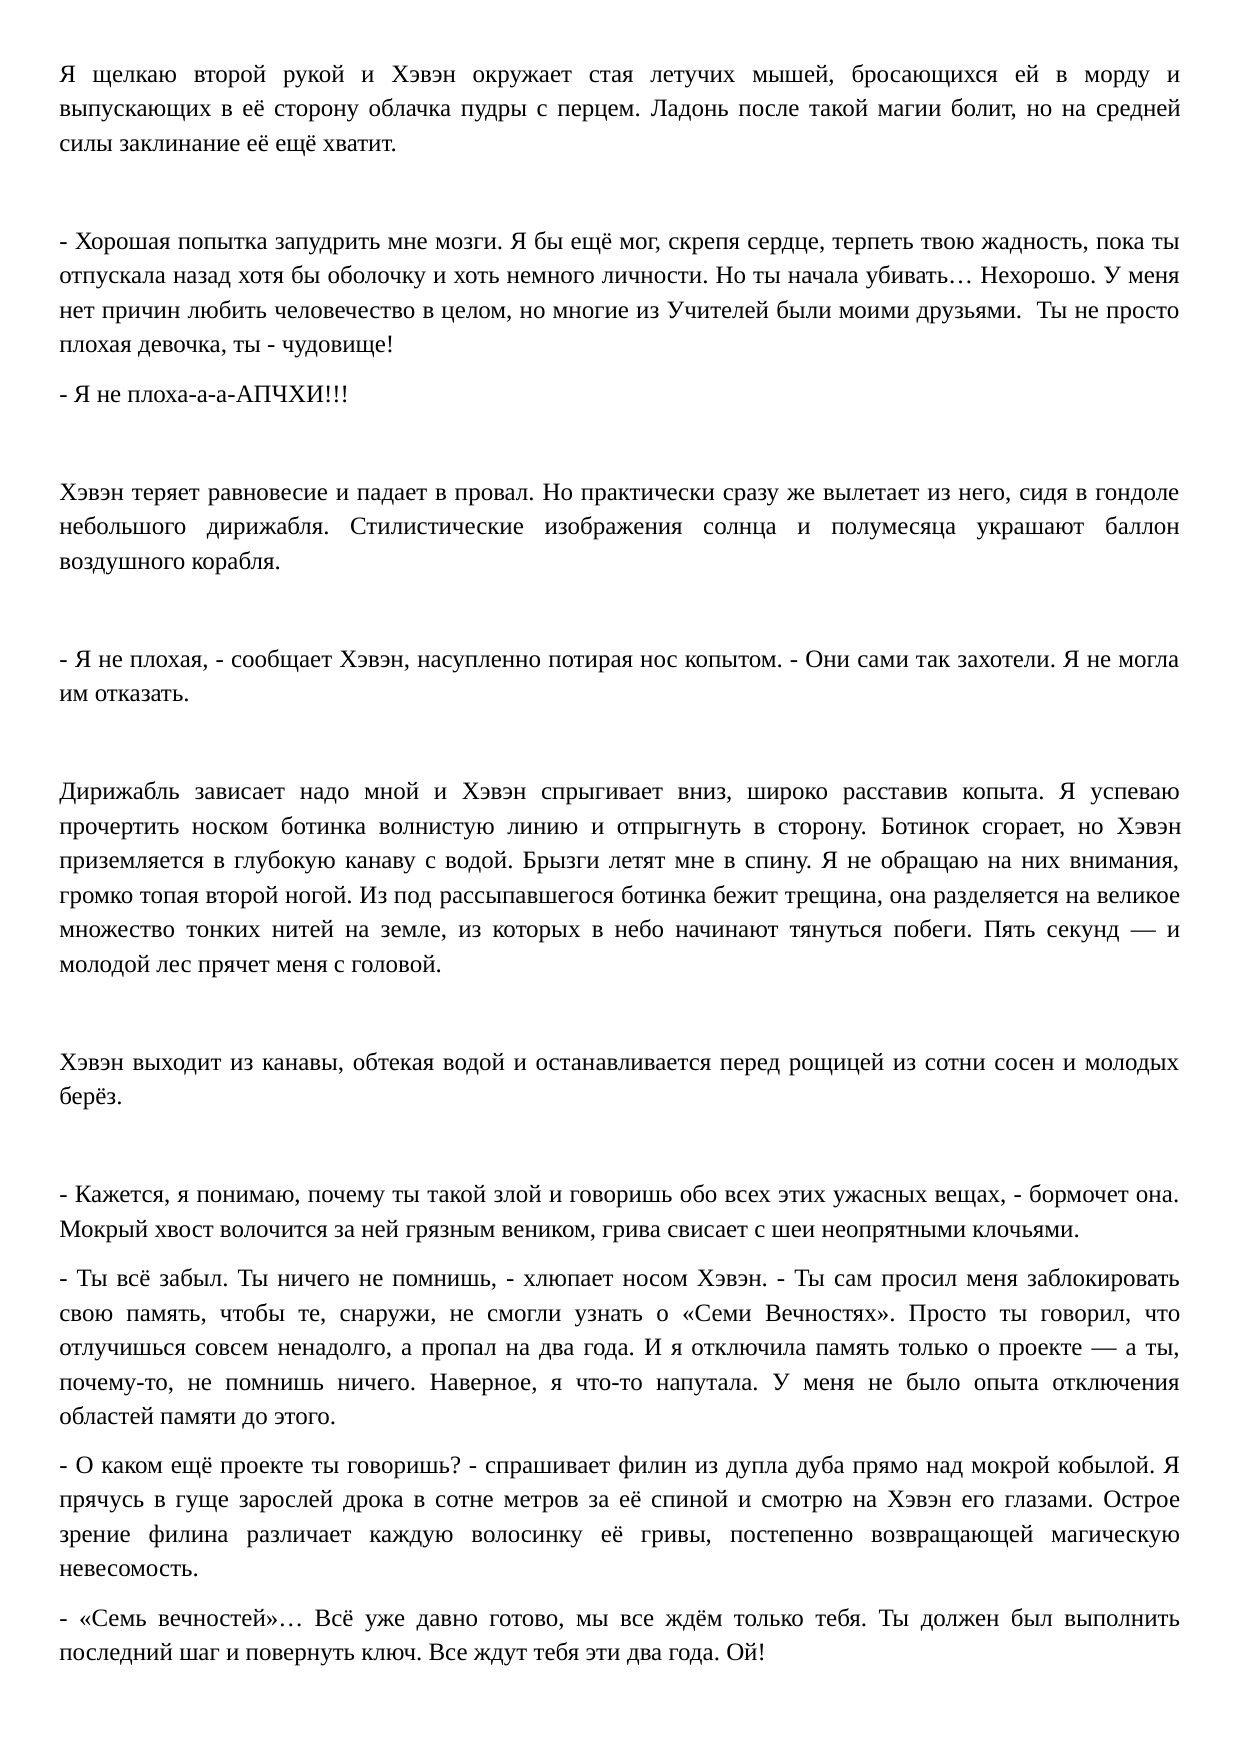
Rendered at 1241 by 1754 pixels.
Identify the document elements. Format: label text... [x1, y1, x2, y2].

text - О каком ещё проекте ты говоришь? - спрашивает филин из дупла дуба прямо над мокрой кобылой. Я прячусь в гуще зарослей дрока в сотне метров за её спиной и смотрю на Хэвэн его глазами. Острое зрение филина различает каждую волосинку её гривы, постепенно возвращающей магическую невесомость. [59, 1450, 1181, 1582]
text Я щелкаю второй рукой и Хэвэн окружает стая летучих мышей, бросающихся ей в морду и выпускающих в её сторону облачка пудры с перцем. Ладонь после такой магии болит, но на средней силы заклинание её ещё хватит. [59, 59, 1181, 157]
text - «Семь вечностей»… Всё уже давно готово, мы все ждём только тебя. Ты должен был выполнить последний шаг и повернуть ключ. Все ждут тебя эти два года. Ой! [59, 1603, 1181, 1666]
text - Я не плохая, - сообщает Хэвэн, насупленно потирая нос копытом. - Они сами так захотели. Я не могла им отказать. [59, 644, 1181, 707]
text - Ты всё забыл. Ты ничего не помнишь, - хлюпает носом Хэвэн. - Ты сам просил меня заблокировать свою память, чтобы те, снаружи, не смогли узнать о «Семи Вечностях». Просто ты говорил, что отлучишься совсем ненадолго, а пропал на два года. И я отключила память только о проекте — а ты, почему-то, не помнишь ничего. Наверное, я что-то напутала. У меня не было опыта отключения областей памяти до этого. [59, 1263, 1181, 1430]
text Хэвэн теряет равновесие и падает в провал. Но практически сразу же вылетает из него, сидя в гондоле небольшого дирижабля. Стилистические изображения солнца и полумесяца украшают баллон воздушного корабля. [59, 477, 1181, 574]
text - Хорошая попытка запудрить мне мозги. Я бы ещё мог, скрепя сердце, терпеть твою жадность, пока ты отпускала назад хотя бы оболочку и хоть немного личности. Но ты начала убивать… Нехорошо. У меня нет причин любить человечество в целом, но многие из Учителей были моими друзьями. Ты не просто плохая девочка, ты - чудовище! [59, 226, 1181, 358]
text - Я не плоха-а-а-АПЧХИ!!! [59, 379, 1181, 407]
text - Кажется, я понимаю, почему ты такой злой и говоришь обо всех этих ужасных вещах, - бормочет она. Мокрый хвост волочится за ней грязным веником, грива свисает с шеи неопрятными клочьями. [59, 1179, 1181, 1243]
text Хэвэн выходит из канавы, обтекая водой и останавливается перед рощицей из сотни сосен и молодых берёз. [59, 1047, 1181, 1110]
text Дирижабль зависает надо мной и Хэвэн спрыгивает вниз, широко расставив копыта. Я успеваю прочертить носком ботинка волнистую линию и отпрыгнуть в сторону. Ботинок сгорает, но Хэвэн приземляется в глубокую канаву с водой. Брызги летят мне в спину. Я не обращаю на них внимания, громко топая второй ногой. Из под рассыпавшегося ботинка бежит трещина, она разделяется на великое множество тонких нитей на земле, из которых в небо начинают тянуться побеги. Пять секунд — и молодой лес прячет меня с головой. [59, 776, 1181, 978]
